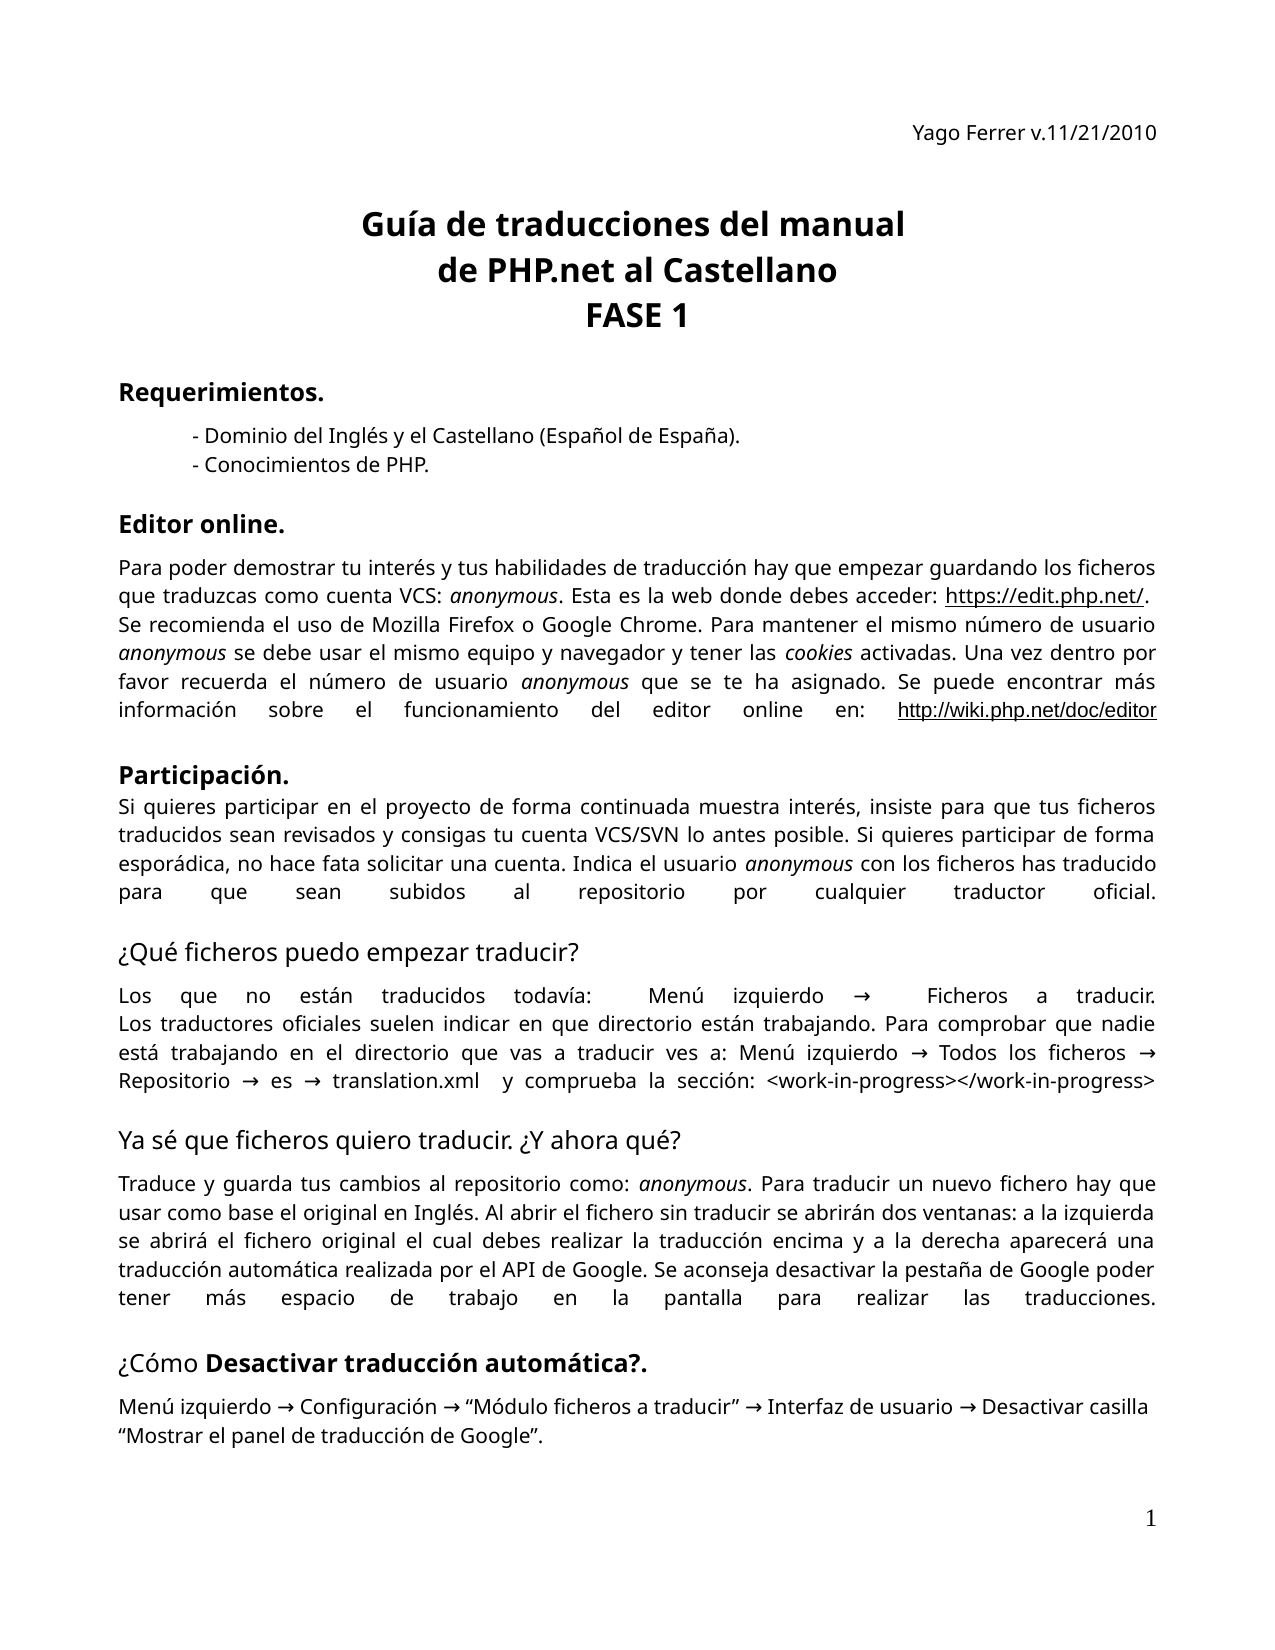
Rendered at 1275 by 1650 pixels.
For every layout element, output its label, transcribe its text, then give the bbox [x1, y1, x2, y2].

text Para poder demostrar tu interés y tus habilidades de traducción hay que empezar guardando los ficheros que traduzcas como cuenta VCS: anonymous. Esta es la web donde debes acceder: https://edit.php.net/. Se recomienda el uso de Mozilla Firefox o Google Chrome. Para mantener el mismo número de usuario anonymous se debe usar el mismo equipo y navegador y tener las cookies activadas. Una vez dentro por favor recuerda el número de usuario anonymous que se te ha asignado. Se puede encontrar más información sobre el funcionamiento del editor online en: http://wiki.php.net/doc/editor Participación. Si quieres participar en el proyecto de forma continuada muestra interés, insiste para que tus ficheros traducidos sean revisados y consigas tu cuenta VCS/SVN lo antes posible. Si quieres participar de forma esporádica, no hace fata solicitar una cuenta. Indica el usuario anonymous con los ficheros has traducido para que sean subidos al repositorio por cualquier traductor oficial. ¿Qué ficheros puedo empezar traducir? [118, 553, 1157, 968]
text Los que no están traducidos todavía: Menú izquierdo → Ficheros a traducir. Los traductores oficiales suelen indicar en que directorio están trabajando. Para comprobar que nadie está trabajando en el directorio que vas a traducir ves a: Menú izquierdo → Todos los ficheros → Repositorio → es → translation.xml y comprueba la sección: <work-in-progress></work-in-progress> Ya sé que ficheros quiero traducir. ¿Y ahora qué? [118, 981, 1157, 1157]
text Menú izquierdo → Configuración → “Módulo ficheros a traducir” → Interfaz de usuario → Desactivar casilla “Mostrar el panel de traducción de Google”. [118, 1392, 1157, 1449]
subtitle Requerimientos. [118, 375, 1157, 409]
subtitle Guía de traducciones del manual de PHP.net al Castellano FASE 1 [118, 201, 1157, 337]
text Traduce y guarda tus cambios al repositorio como: anonymous. Para traducir un nuevo fichero hay que usar como base el original en Inglés. Al abrir el fichero sin traducir se abrirán dos ventanas: a la izquierda se abrirá el fichero original el cual debes realizar la traducción encima y a la derecha aparecerá una traducción automática realizada por el API de Google. Se aconseja desactivar la pestaña de Google poder tener más espacio de trabajo en la pantalla para realizar las traducciones. ¿Cómo Desactivar traducción automática?. [118, 1169, 1157, 1380]
text - Dominio del Inglés y el Castellano (Español de España). - Conocimientos de PHP. Editor online. [118, 421, 1157, 541]
